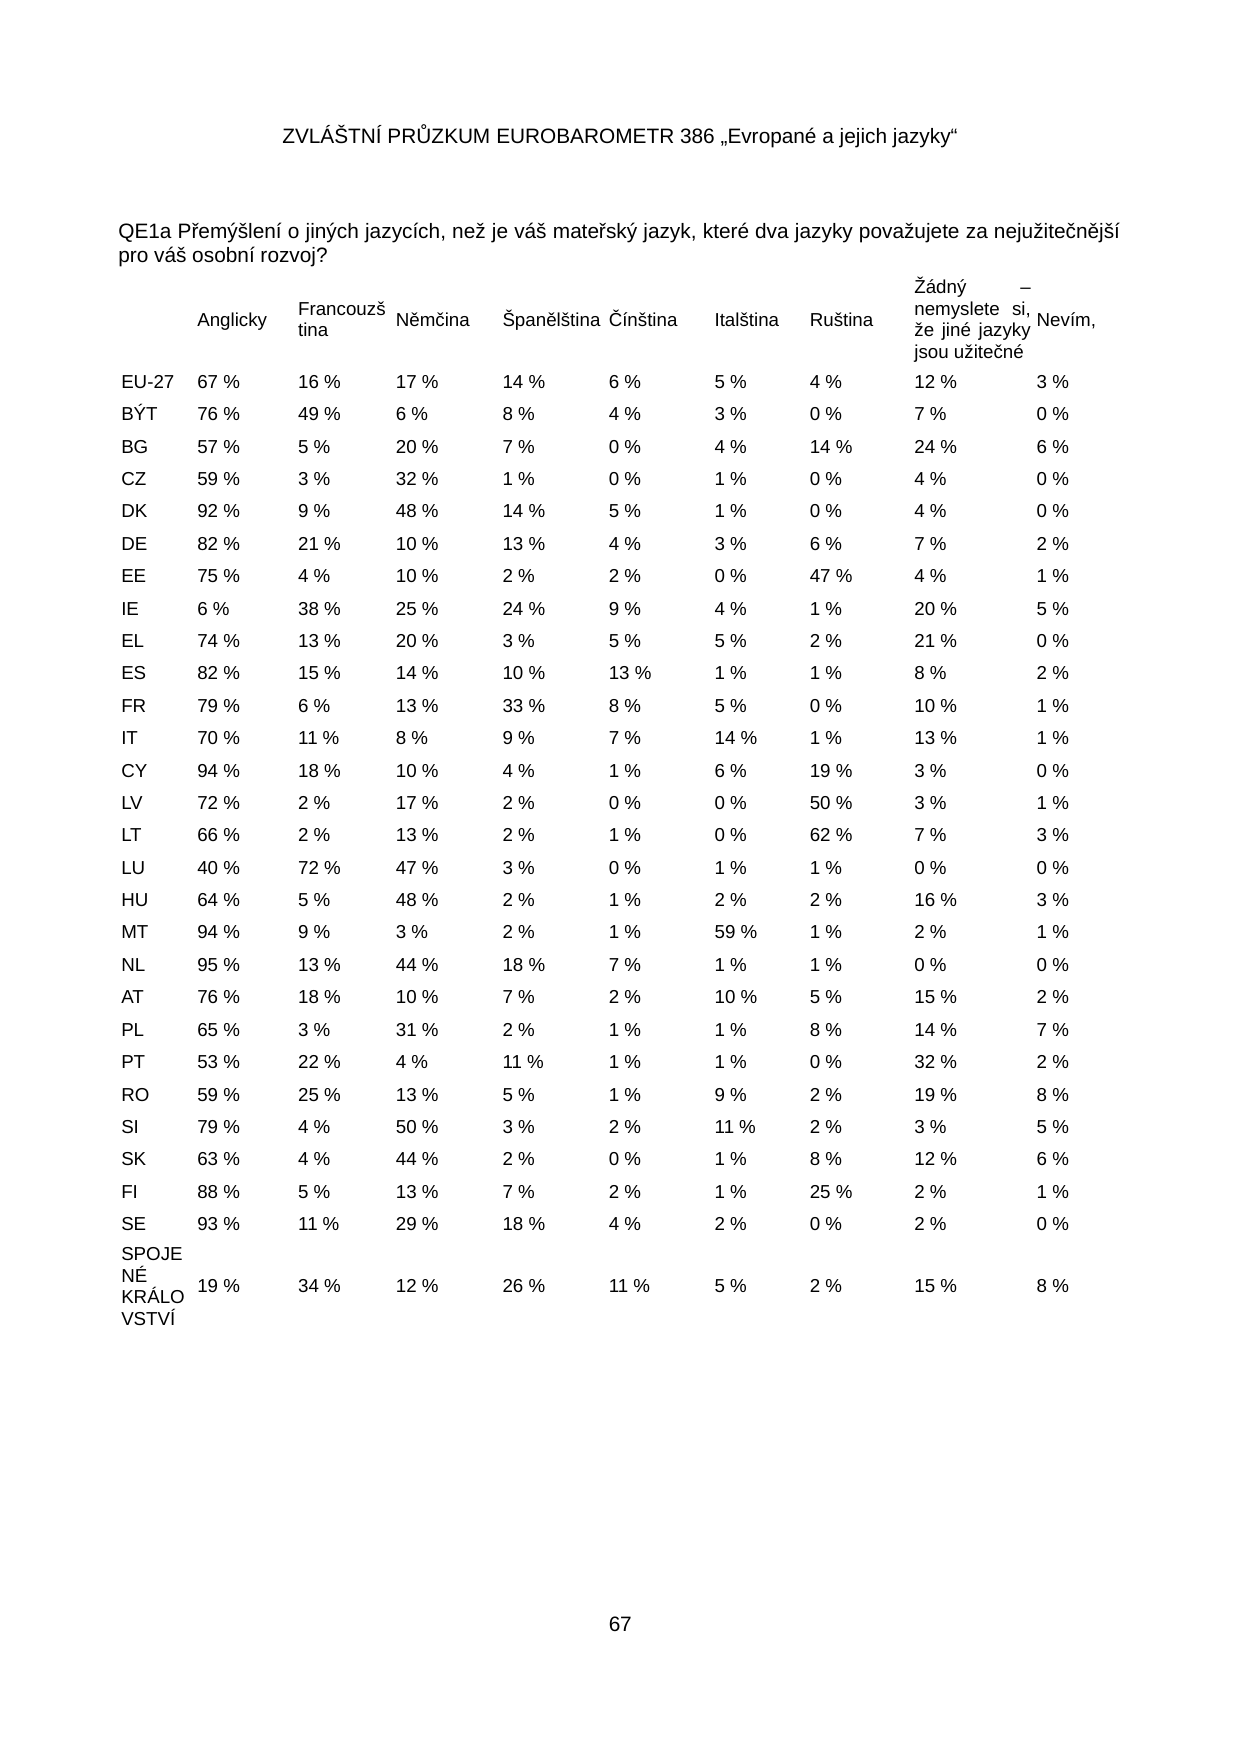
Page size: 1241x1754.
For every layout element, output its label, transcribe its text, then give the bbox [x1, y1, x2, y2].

table_cell 66 % [194, 819, 295, 851]
table_cell 2 % [1034, 527, 1122, 559]
table_cell 10 % [393, 527, 499, 559]
table_cell 32 % [393, 463, 499, 495]
table_cell 2 % [1034, 1046, 1122, 1078]
table_cell 2 % [911, 916, 1033, 948]
table_cell 0 % [1034, 495, 1122, 527]
table_cell 88 % [194, 1175, 295, 1207]
table_cell 4 % [911, 560, 1033, 592]
table_cell 1 % [606, 819, 711, 851]
table_cell 13 % [393, 1078, 499, 1110]
table_cell 3 % [911, 754, 1033, 786]
table_cell 0 % [807, 1046, 911, 1078]
table_cell 48 % [393, 884, 499, 916]
table_cell 2 % [606, 1110, 711, 1143]
table_cell 3 % [711, 398, 807, 430]
table_cell 14 % [911, 1013, 1033, 1046]
table_cell 0 % [1034, 463, 1122, 495]
table_cell 21 % [911, 624, 1033, 657]
table_cell 7 % [499, 981, 606, 1013]
table_cell 1 % [499, 463, 606, 495]
table_cell 10 % [499, 657, 606, 689]
table_cell PL [118, 1013, 194, 1046]
table_cell 9 % [499, 722, 606, 754]
table_cell 0 % [1034, 624, 1122, 657]
table_cell SK [118, 1143, 194, 1175]
table_cell 10 % [393, 560, 499, 592]
table_cell 13 % [393, 689, 499, 722]
table_cell 1 % [1034, 689, 1122, 722]
table_cell 59 % [711, 916, 807, 948]
table_cell 16 % [295, 365, 393, 398]
table_cell 0 % [807, 463, 911, 495]
table_cell AT [118, 981, 194, 1013]
table_cell 13 % [393, 819, 499, 851]
table_cell 2 % [807, 1240, 911, 1332]
table_cell 3 % [499, 851, 606, 883]
table_cell 0 % [711, 560, 807, 592]
table_cell 94 % [194, 754, 295, 786]
table_cell 20 % [393, 430, 499, 462]
table_cell 1 % [711, 1143, 807, 1175]
table_cell 32 % [911, 1046, 1033, 1078]
table_cell NL [118, 948, 194, 981]
table_cell 0 % [807, 689, 911, 722]
table_cell IE [118, 592, 194, 624]
table_cell 3 % [711, 527, 807, 559]
table_cell 8 % [1034, 1078, 1122, 1110]
table_cell 2 % [499, 560, 606, 592]
table_cell 2 % [807, 884, 911, 916]
table_cell 3 % [1034, 884, 1122, 916]
table_header Francouzština [295, 273, 393, 365]
table_cell 11 % [295, 722, 393, 754]
table_cell 59 % [194, 1078, 295, 1110]
table_header Italština [711, 273, 807, 365]
table_cell MT [118, 916, 194, 948]
table_cell LU [118, 851, 194, 883]
table_cell 1 % [606, 884, 711, 916]
table_cell 2 % [711, 1208, 807, 1240]
table_cell 3 % [499, 1110, 606, 1143]
table_cell 92 % [194, 495, 295, 527]
table_cell 2 % [295, 819, 393, 851]
table_cell DE [118, 527, 194, 559]
table_cell 4 % [295, 1110, 393, 1143]
table_cell 1 % [711, 851, 807, 883]
table_cell 0 % [606, 430, 711, 462]
table_cell 0 % [1034, 1208, 1122, 1240]
table_cell 18 % [295, 754, 393, 786]
table_cell 5 % [499, 1078, 606, 1110]
table_cell 11 % [499, 1046, 606, 1078]
table_cell 50 % [807, 786, 911, 819]
table_cell 0 % [911, 851, 1033, 883]
table_cell 5 % [295, 1175, 393, 1207]
table_cell 12 % [393, 1240, 499, 1332]
table_cell 5 % [295, 884, 393, 916]
table_cell 2 % [499, 786, 606, 819]
table_cell 8 % [807, 1143, 911, 1175]
table_cell 5 % [606, 624, 711, 657]
table_cell 1 % [807, 916, 911, 948]
table_cell 6 % [393, 398, 499, 430]
table_cell 6 % [295, 689, 393, 722]
text QE1a Přemýšlení o jiných jazycích, než je váš mateřský jazyk, které dva jazyky považujete za nejužitečnější pro váš osobní rozvoj? [118, 219, 1122, 267]
table_cell 5 % [295, 430, 393, 462]
table_cell 95 % [194, 948, 295, 981]
table_cell 62 % [807, 819, 911, 851]
table_cell 13 % [606, 657, 711, 689]
table_cell 6 % [711, 754, 807, 786]
table_cell 5 % [711, 1240, 807, 1332]
table_cell 4 % [499, 754, 606, 786]
table_cell 2 % [606, 560, 711, 592]
table_cell 1 % [1034, 916, 1122, 948]
table_header Žádný – nemyslete si, že jiné jazyky jsou užitečné [911, 273, 1033, 365]
table_cell 18 % [499, 1208, 606, 1240]
table_cell IT [118, 722, 194, 754]
table_cell 3 % [393, 916, 499, 948]
table_cell 2 % [499, 819, 606, 851]
table_cell 31 % [393, 1013, 499, 1046]
table_cell SPOJENÉ KRÁLOVSTVÍ [118, 1240, 194, 1332]
table_cell 8 % [1034, 1240, 1122, 1332]
table_header Čínština [606, 273, 711, 365]
table_cell 6 % [1034, 1143, 1122, 1175]
table_cell 18 % [499, 948, 606, 981]
table_cell 0 % [807, 398, 911, 430]
table_cell 19 % [807, 754, 911, 786]
table_cell EL [118, 624, 194, 657]
table_cell 47 % [393, 851, 499, 883]
table_header Nevím, [1034, 273, 1122, 365]
table_cell CZ [118, 463, 194, 495]
table_cell PT [118, 1046, 194, 1078]
table_cell 82 % [194, 657, 295, 689]
table_cell 1 % [606, 1013, 711, 1046]
table_cell 25 % [295, 1078, 393, 1110]
table_cell 22 % [295, 1046, 393, 1078]
table_cell 2 % [807, 1110, 911, 1143]
table_cell 0 % [807, 495, 911, 527]
table_cell 1 % [711, 1046, 807, 1078]
table_cell 1 % [711, 495, 807, 527]
table_cell 21 % [295, 527, 393, 559]
table_cell 1 % [1034, 722, 1122, 754]
table_cell 3 % [1034, 365, 1122, 398]
table_cell SE [118, 1208, 194, 1240]
table_cell 6 % [1034, 430, 1122, 462]
table_cell 1 % [1034, 1175, 1122, 1207]
table_cell 6 % [606, 365, 711, 398]
table_cell 4 % [295, 560, 393, 592]
table_cell 24 % [499, 592, 606, 624]
table_cell 13 % [295, 624, 393, 657]
table_cell 59 % [194, 463, 295, 495]
table_cell 16 % [911, 884, 1033, 916]
table_cell 38 % [295, 592, 393, 624]
table_cell 2 % [911, 1175, 1033, 1207]
table_cell 4 % [606, 527, 711, 559]
table_cell 82 % [194, 527, 295, 559]
table_cell 25 % [393, 592, 499, 624]
table_cell 57 % [194, 430, 295, 462]
table_cell LV [118, 786, 194, 819]
table_header Ruština [807, 273, 911, 365]
table_cell 0 % [711, 819, 807, 851]
table_cell 1 % [1034, 560, 1122, 592]
table_cell 34 % [295, 1240, 393, 1332]
table_cell EU-27 [118, 365, 194, 398]
table_cell 19 % [194, 1240, 295, 1332]
table_cell 11 % [711, 1110, 807, 1143]
table_cell 4 % [295, 1143, 393, 1175]
table_cell 7 % [1034, 1013, 1122, 1046]
table_cell RO [118, 1078, 194, 1110]
table_cell 0 % [606, 1143, 711, 1175]
table_cell 5 % [606, 495, 711, 527]
table_cell FI [118, 1175, 194, 1207]
table_cell 0 % [1034, 948, 1122, 981]
table_cell 1 % [606, 754, 711, 786]
table_cell 1 % [807, 948, 911, 981]
table_cell 44 % [393, 1143, 499, 1175]
table_cell 1 % [807, 851, 911, 883]
table_cell 7 % [911, 819, 1033, 851]
table_cell 9 % [606, 592, 711, 624]
table_cell 2 % [499, 1143, 606, 1175]
table_cell 7 % [499, 1175, 606, 1207]
table_cell 3 % [911, 786, 1033, 819]
table_cell 2 % [1034, 981, 1122, 1013]
table_cell 1 % [807, 722, 911, 754]
table_cell 8 % [499, 398, 606, 430]
table_cell 3 % [911, 1110, 1033, 1143]
table_cell 5 % [1034, 1110, 1122, 1143]
table_cell 79 % [194, 689, 295, 722]
table_cell 6 % [807, 527, 911, 559]
table_cell 5 % [711, 365, 807, 398]
table_cell 12 % [911, 365, 1033, 398]
table_cell 2 % [499, 916, 606, 948]
table_cell 93 % [194, 1208, 295, 1240]
table_cell 5 % [1034, 592, 1122, 624]
table_cell 13 % [911, 722, 1033, 754]
table_cell 9 % [711, 1078, 807, 1110]
table_cell 40 % [194, 851, 295, 883]
table_cell 11 % [606, 1240, 711, 1332]
table_cell 1 % [807, 657, 911, 689]
table_cell FR [118, 689, 194, 722]
table_cell 70 % [194, 722, 295, 754]
table_cell SI [118, 1110, 194, 1143]
table_cell 14 % [807, 430, 911, 462]
table_cell 4 % [911, 495, 1033, 527]
table_cell 2 % [1034, 657, 1122, 689]
table_cell 7 % [606, 722, 711, 754]
table_cell 14 % [711, 722, 807, 754]
table_cell 11 % [295, 1208, 393, 1240]
table_cell EE [118, 560, 194, 592]
table_header Anglicky [194, 273, 295, 365]
table_cell 15 % [911, 981, 1033, 1013]
table_cell 12 % [911, 1143, 1033, 1175]
table_cell 9 % [295, 495, 393, 527]
table_cell 0 % [911, 948, 1033, 981]
table_cell 17 % [393, 786, 499, 819]
table_cell 1 % [606, 916, 711, 948]
table_cell 13 % [295, 948, 393, 981]
table_cell 4 % [911, 463, 1033, 495]
table_cell 2 % [807, 1078, 911, 1110]
table_cell 0 % [807, 1208, 911, 1240]
table_cell 1 % [606, 1046, 711, 1078]
table_cell 10 % [911, 689, 1033, 722]
table_cell 0 % [606, 463, 711, 495]
table_cell 13 % [499, 527, 606, 559]
table_cell 20 % [911, 592, 1033, 624]
table_cell 14 % [393, 657, 499, 689]
table_cell 33 % [499, 689, 606, 722]
table_cell 1 % [606, 1078, 711, 1110]
table_cell 72 % [194, 786, 295, 819]
table_cell 4 % [393, 1046, 499, 1078]
table_cell 2 % [499, 1013, 606, 1046]
table_cell 2 % [606, 1175, 711, 1207]
table_cell 13 % [393, 1175, 499, 1207]
table_cell 48 % [393, 495, 499, 527]
table_cell 76 % [194, 981, 295, 1013]
table_cell 25 % [807, 1175, 911, 1207]
table_header Španělština [499, 273, 606, 365]
table_cell 65 % [194, 1013, 295, 1046]
table_cell 2 % [606, 981, 711, 1013]
table_cell 2 % [711, 884, 807, 916]
table_header [118, 273, 194, 365]
table_cell 1 % [807, 592, 911, 624]
table_cell 1 % [711, 1013, 807, 1046]
table_cell 10 % [393, 981, 499, 1013]
table_cell 18 % [295, 981, 393, 1013]
table_cell 8 % [911, 657, 1033, 689]
table_cell 0 % [606, 786, 711, 819]
table_cell 94 % [194, 916, 295, 948]
table_cell 53 % [194, 1046, 295, 1078]
table_cell 49 % [295, 398, 393, 430]
table_cell 2 % [295, 786, 393, 819]
table_cell 1 % [1034, 786, 1122, 819]
table_cell 75 % [194, 560, 295, 592]
table_header Němčina [393, 273, 499, 365]
table_cell 5 % [807, 981, 911, 1013]
table_cell 1 % [711, 463, 807, 495]
table_cell 8 % [606, 689, 711, 722]
table_cell 4 % [606, 1208, 711, 1240]
table_cell 72 % [295, 851, 393, 883]
table_cell 14 % [499, 495, 606, 527]
table_cell 1 % [711, 948, 807, 981]
table_cell DK [118, 495, 194, 527]
table_cell 0 % [606, 851, 711, 883]
table_cell CY [118, 754, 194, 786]
table_cell 3 % [1034, 819, 1122, 851]
table_cell 79 % [194, 1110, 295, 1143]
table_cell 8 % [393, 722, 499, 754]
table_cell 7 % [911, 527, 1033, 559]
table_cell 5 % [711, 689, 807, 722]
table_cell BÝT [118, 398, 194, 430]
table_cell 67 % [194, 365, 295, 398]
table_cell 0 % [1034, 754, 1122, 786]
table_cell 76 % [194, 398, 295, 430]
table_cell 8 % [807, 1013, 911, 1046]
table_cell 19 % [911, 1078, 1033, 1110]
table_cell 50 % [393, 1110, 499, 1143]
table_cell 7 % [606, 948, 711, 981]
table_cell LT [118, 819, 194, 851]
table_cell HU [118, 884, 194, 916]
table_cell 47 % [807, 560, 911, 592]
table_cell 74 % [194, 624, 295, 657]
table_cell 0 % [1034, 398, 1122, 430]
table_cell 7 % [499, 430, 606, 462]
table_cell 15 % [295, 657, 393, 689]
table_cell 63 % [194, 1143, 295, 1175]
table_cell 26 % [499, 1240, 606, 1332]
table_cell 15 % [911, 1240, 1033, 1332]
table_cell 3 % [295, 463, 393, 495]
table_cell 5 % [711, 624, 807, 657]
table_cell 14 % [499, 365, 606, 398]
table_cell 2 % [911, 1208, 1033, 1240]
table_cell ES [118, 657, 194, 689]
table_cell 20 % [393, 624, 499, 657]
table_cell 44 % [393, 948, 499, 981]
table_cell 1 % [711, 657, 807, 689]
table_cell 1 % [711, 1175, 807, 1207]
table_cell 3 % [499, 624, 606, 657]
table_cell 0 % [1034, 851, 1122, 883]
table_cell 4 % [711, 592, 807, 624]
table_cell 7 % [911, 398, 1033, 430]
table_cell 0 % [711, 786, 807, 819]
table_cell 17 % [393, 365, 499, 398]
table_cell 2 % [499, 884, 606, 916]
table_cell 4 % [711, 430, 807, 462]
table_cell 2 % [807, 624, 911, 657]
table_cell 10 % [393, 754, 499, 786]
table_cell 64 % [194, 884, 295, 916]
table_cell 24 % [911, 430, 1033, 462]
table_cell 4 % [606, 398, 711, 430]
table_cell 6 % [194, 592, 295, 624]
table_cell 9 % [295, 916, 393, 948]
table_cell 10 % [711, 981, 807, 1013]
table_cell 3 % [295, 1013, 393, 1046]
table_cell 4 % [807, 365, 911, 398]
table_cell 29 % [393, 1208, 499, 1240]
table_cell BG [118, 430, 194, 462]
